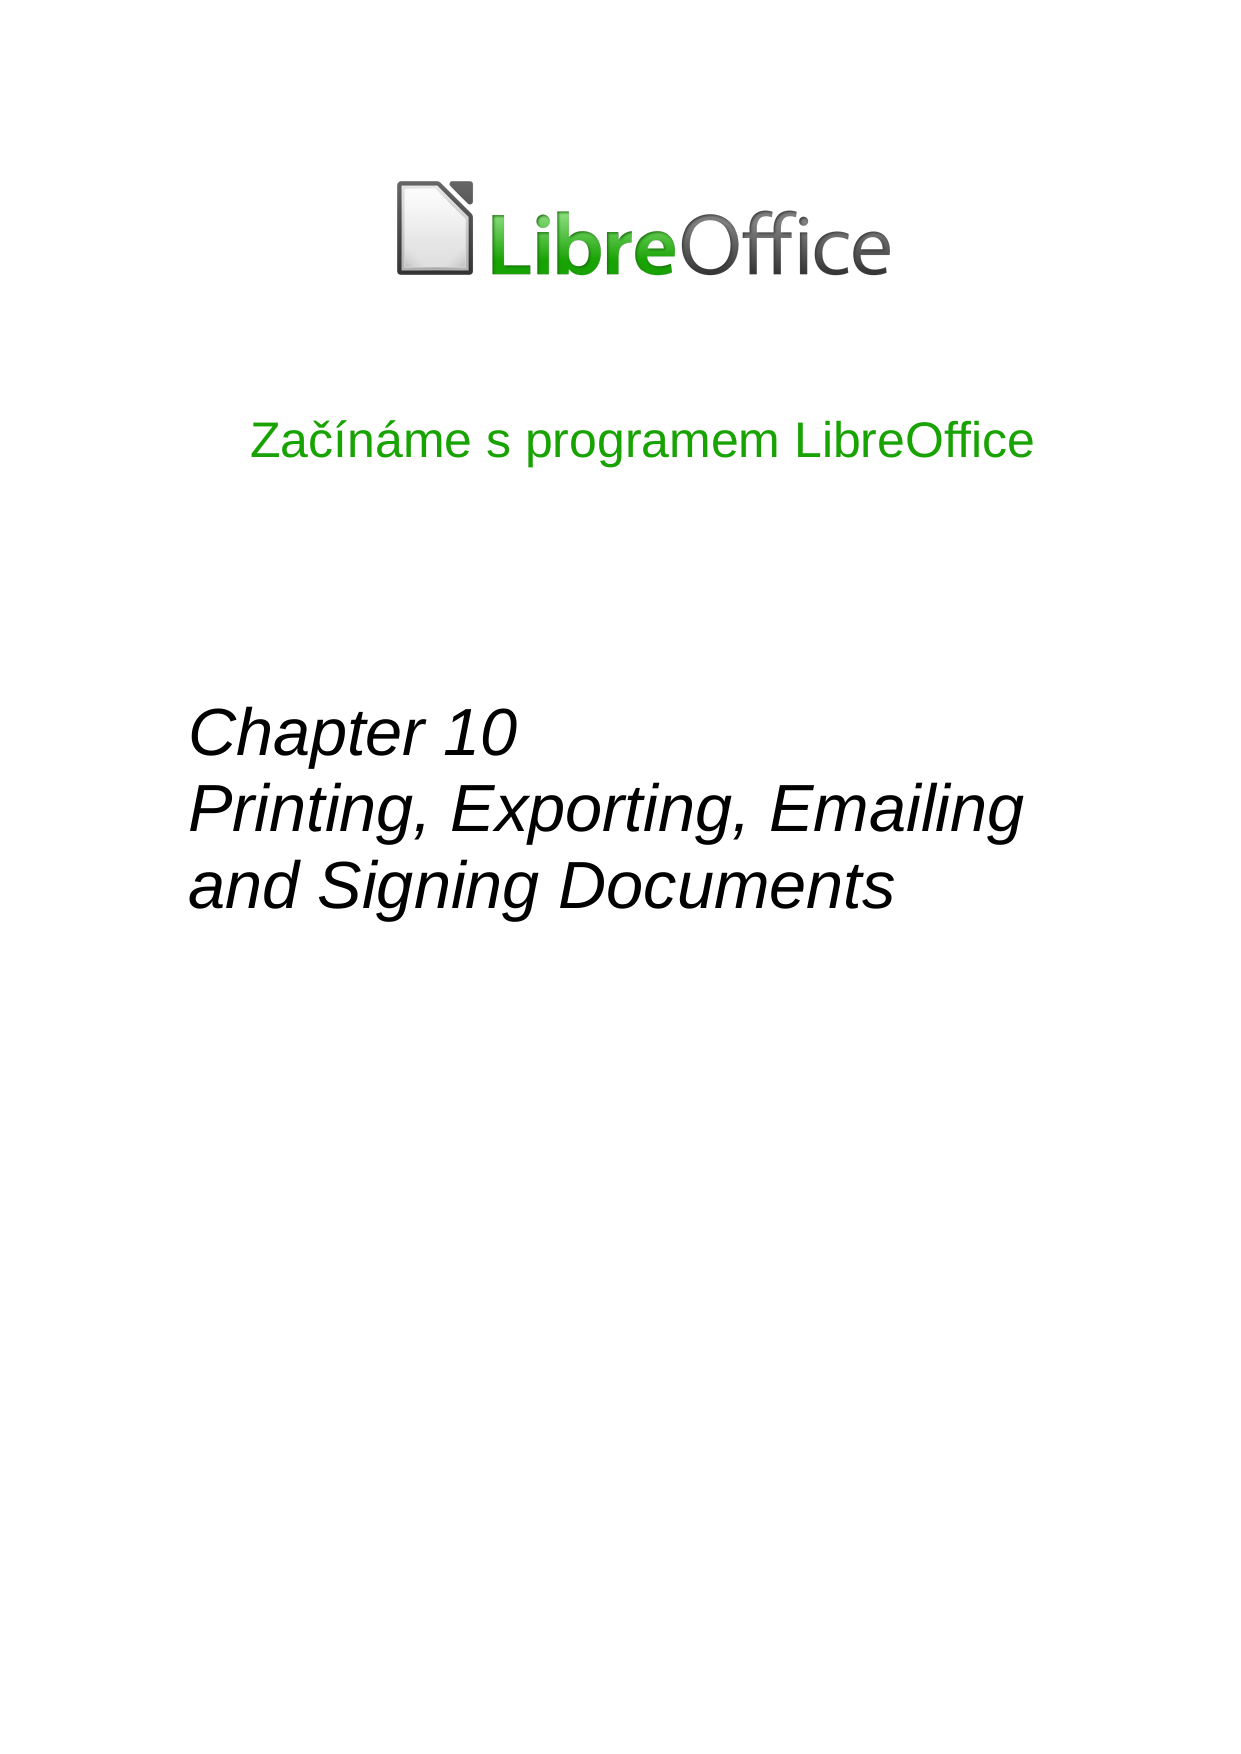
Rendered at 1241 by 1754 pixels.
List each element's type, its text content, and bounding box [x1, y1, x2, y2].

text Začínáme s programem LibreOffice [188, 410, 1098, 468]
title Chapter 10 Printing, Exporting, Emailing and Signing Documents [188, 693, 1098, 923]
picture [392, 177, 893, 282]
